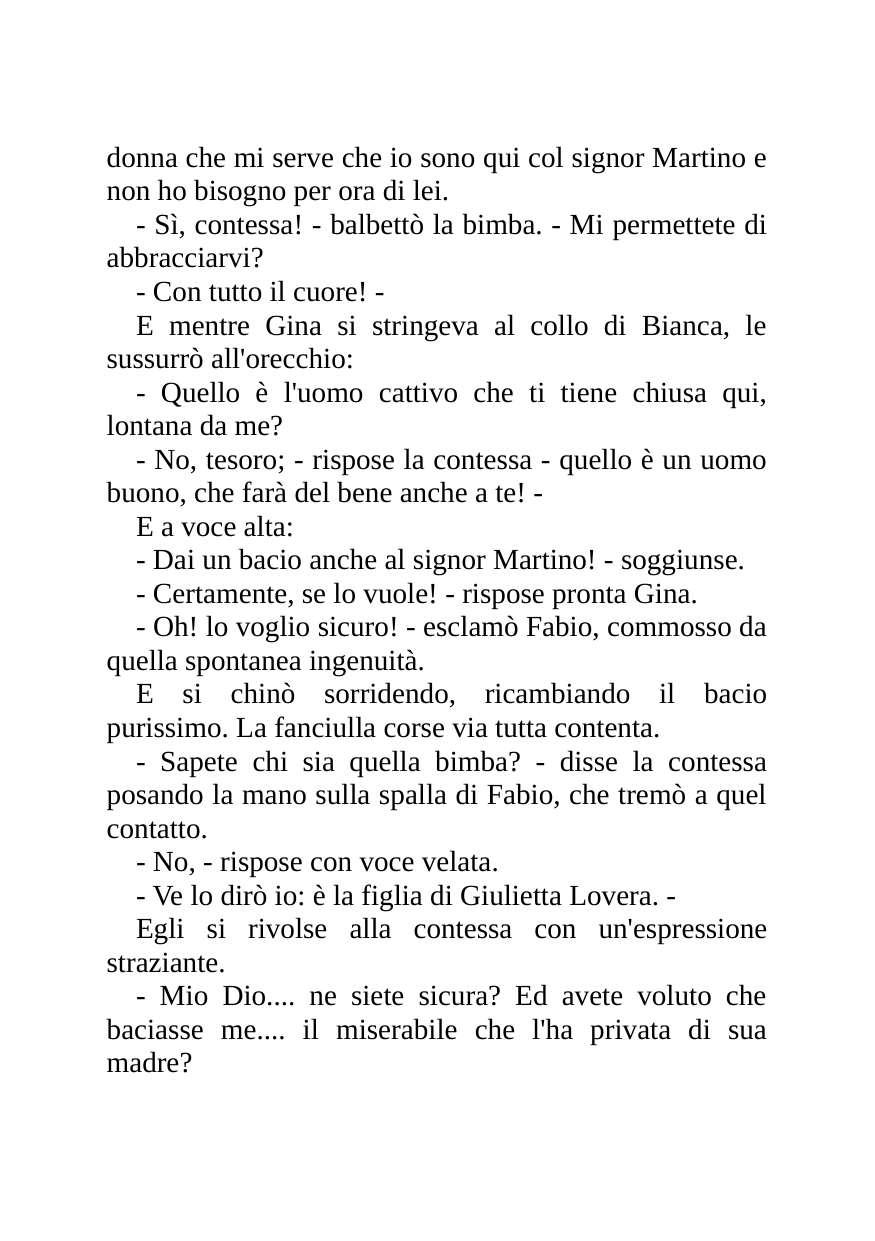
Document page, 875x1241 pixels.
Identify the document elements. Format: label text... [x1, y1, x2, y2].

text - Mio Dio.... ne siete sicura? Ed avete voluto che baciasse me.... il miserabile che l'ha privata di sua madre? [106, 978, 768, 1079]
text donna che mi serve che io sono qui col signor Martino e non ho bisogno per ora di lei. [106, 140, 768, 207]
text E si chinò sorridendo, ricambiando il bacio purissimo. La fanciulla corse via tutta contenta. [106, 677, 768, 744]
text E mentre Gina si stringeva al collo di Bianca, le sussurrò all'orecchio: [106, 308, 768, 375]
text - Certamente, se lo vuole! - rispose pronta Gina. [106, 576, 768, 609]
text E a voce alta: [106, 509, 768, 542]
text - Dai un bacio anche al signor Martino! - soggiunse. [106, 542, 768, 576]
text - Sapete chi sia quella bimba? - disse la contessa posando la mano sulla spalla di Fabio, che tremò a quel contatto. [106, 744, 768, 844]
text Egli si rivolse alla contessa con un'espressione straziante. [106, 911, 768, 978]
text - Sì, contessa! - balbettò la bimba. - Mi permettete di abbracciarvi? [106, 207, 768, 274]
text - No, - rispose con voce velata. [106, 844, 768, 878]
text - Quello è l'uomo cattivo che ti tiene chiusa qui, lontana da me? [106, 375, 768, 442]
text - Ve lo dirò io: è la figlia di Giulietta Lovera. - [106, 878, 768, 911]
text - Con tutto il cuore! - [106, 274, 768, 308]
text - No, tesoro; - rispose la contessa - quello è un uomo buono, che farà del bene anche a te! - [106, 442, 768, 509]
text - Oh! lo voglio sicuro! - esclamò Fabio, commosso da quella spontanea ingenuità. [106, 609, 768, 677]
